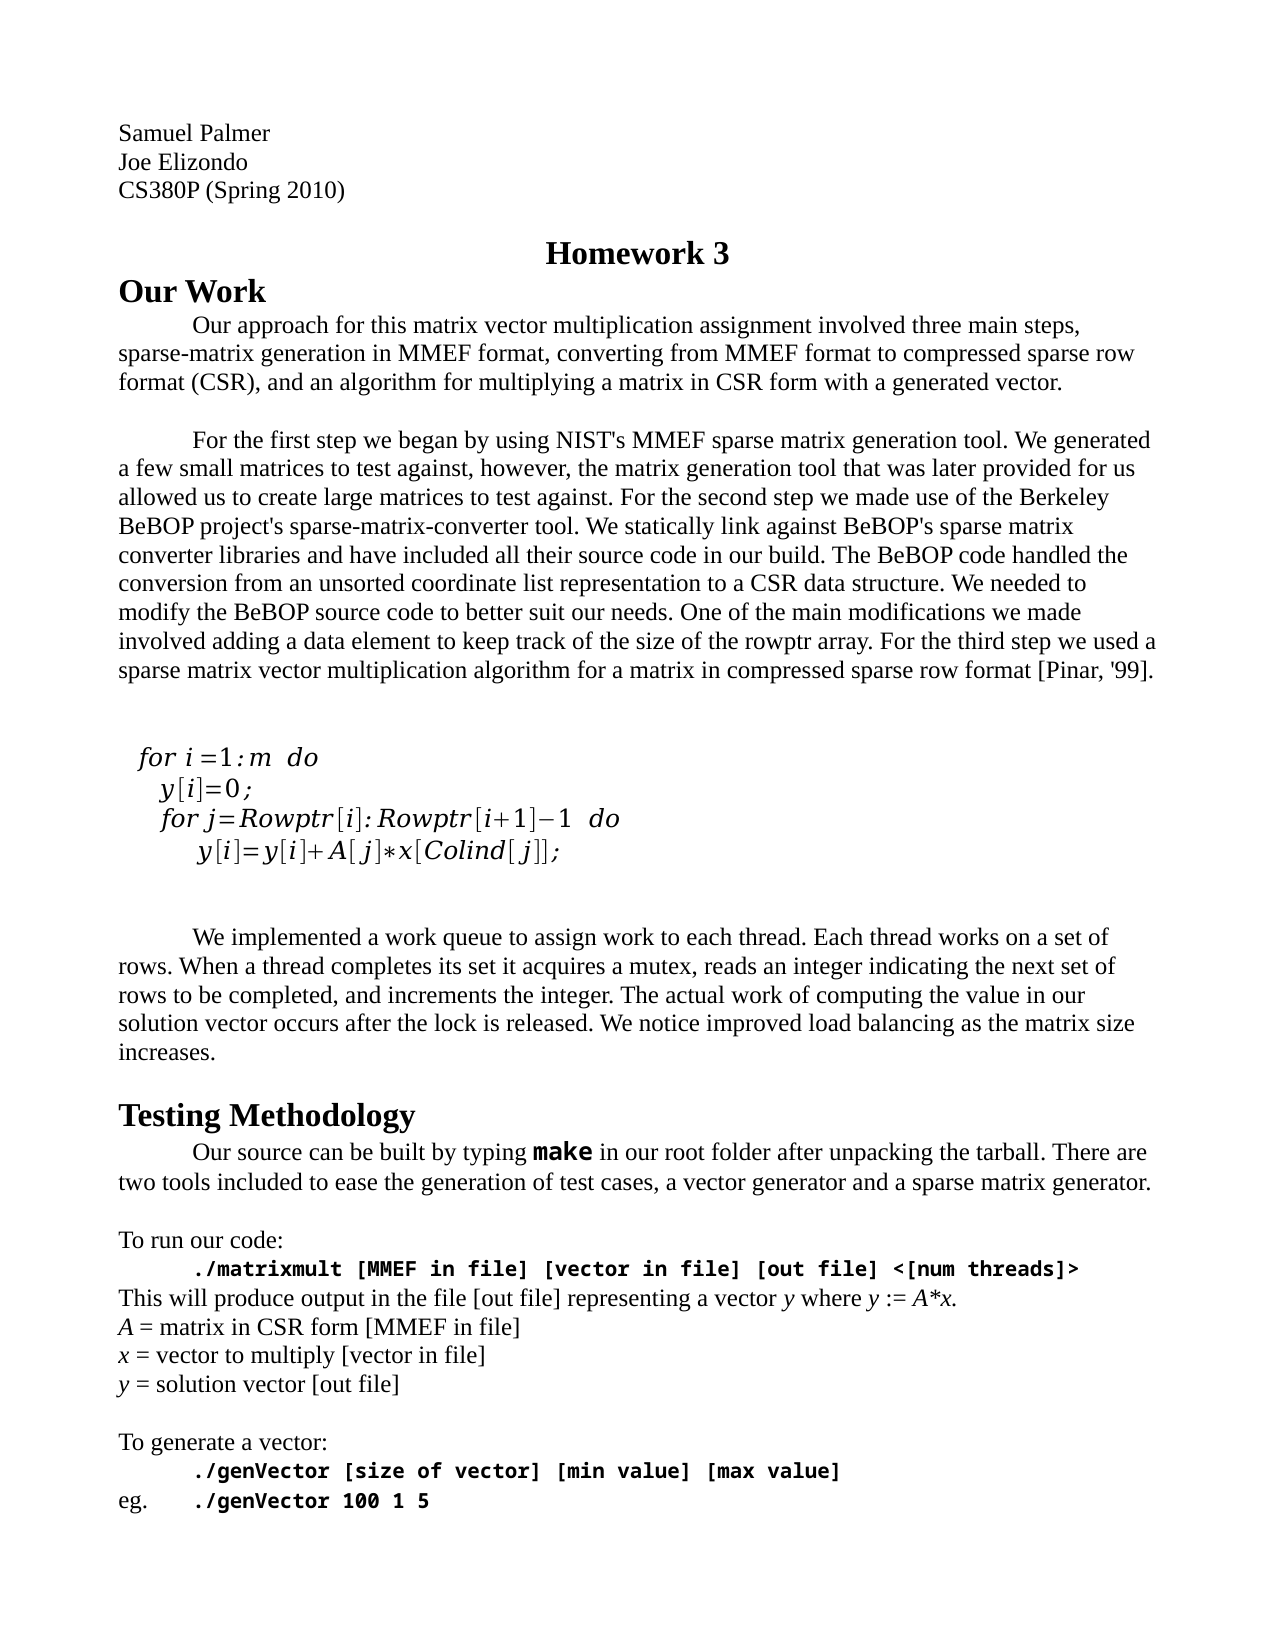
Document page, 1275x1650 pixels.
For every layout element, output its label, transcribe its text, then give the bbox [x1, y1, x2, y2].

text To run our code: [118, 1225, 1157, 1253]
text We implemented a work queue to assign work to each thread. Each thread works on a set of rows. When a thread completes its set it acquires a mutex, reads an integer indicating the next set of rows to be completed, and increments the integer. The actual work of computing the value in our solution vector occurs after the lock is released. We notice improved load balancing as the matrix size increases. [118, 922, 1157, 1066]
text ./genVector [size of vector] [min value] [max value] [118, 1455, 1157, 1485]
text This will produce output in the file [out file] representing a vector y where y := A*x. [118, 1283, 1157, 1312]
text Our source can be built by typing make in our root folder after unpacking the tarball. There are two tools included to ease the generation of test cases, a vector generator and a sparse matrix generator. [118, 1133, 1157, 1196]
text To generate a vector: [118, 1427, 1157, 1455]
text Testing Methodology [118, 1095, 1157, 1133]
text x = vector to multiply [vector in file] [118, 1340, 1157, 1369]
text CS380P (Spring 2010) [118, 176, 1157, 204]
text Joe Elizondo [118, 147, 1157, 176]
text Our Work [118, 271, 1157, 310]
text A = matrix in CSR form [MMEF in file] [118, 1312, 1157, 1340]
text y = solution vector [out file] [118, 1369, 1157, 1398]
text ./matrixmult [MMEF in file] [vector in file] [out file] <[num threads]> [118, 1253, 1157, 1283]
text Our approach for this matrix vector multiplication assignment involved three main steps, sparse-matrix generation in MMEF format, converting from MMEF format to compressed sparse row format (CSR), and an algorithm for multiplying a matrix in CSR form with a generated vector. [118, 310, 1157, 396]
text Homework 3 [118, 233, 1157, 271]
text Samuel Palmer [118, 118, 1157, 147]
text For the first step we began by using NIST's MMEF sparse matrix generation tool. We generated a few small matrices to test against, however, the matrix generation tool that was later provided for us allowed us to create large matrices to test against. For the second step we made use of the Berkeley BeBOP project's sparse-matrix-converter tool. We statically link against BeBOP's sparse matrix converter libraries and have included all their source code in our build. The BeBOP code handled the conversion from an unsorted coordinate list representation to a CSR data structure. We needed to modify the BeBOP source code to better suit our needs. One of the main modifications we made involved adding a data element to keep track of the size of the rowptr array. For the third step we used a sparse matrix vector multiplication algorithm for a matrix in compressed sparse row format [Pinar, '99]. [118, 425, 1157, 683]
text eg. ./genVector 100 1 5 [118, 1485, 1157, 1514]
